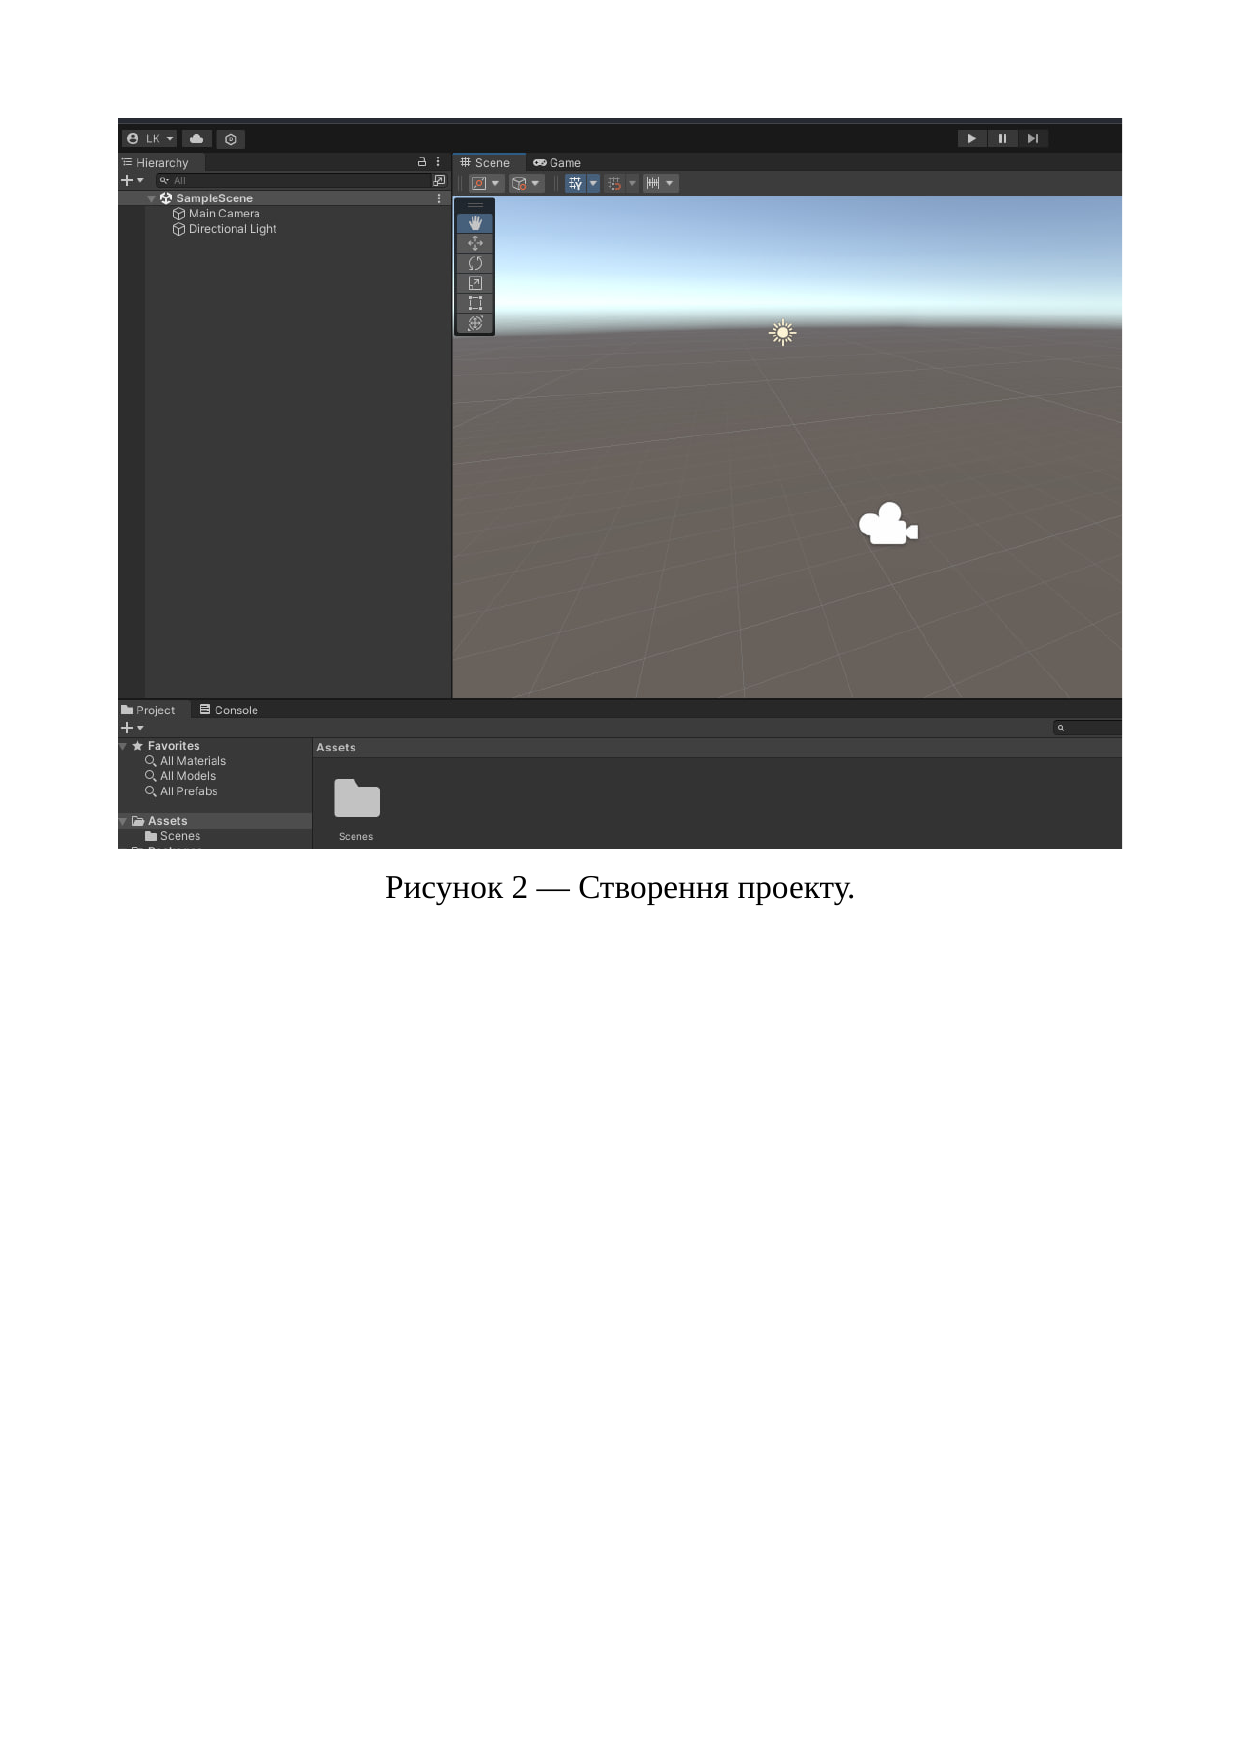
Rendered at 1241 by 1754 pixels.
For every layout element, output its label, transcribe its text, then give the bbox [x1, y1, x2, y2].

picture [118, 118, 1123, 849]
text Рисунок 2 — Створення проекту. [118, 867, 1122, 906]
